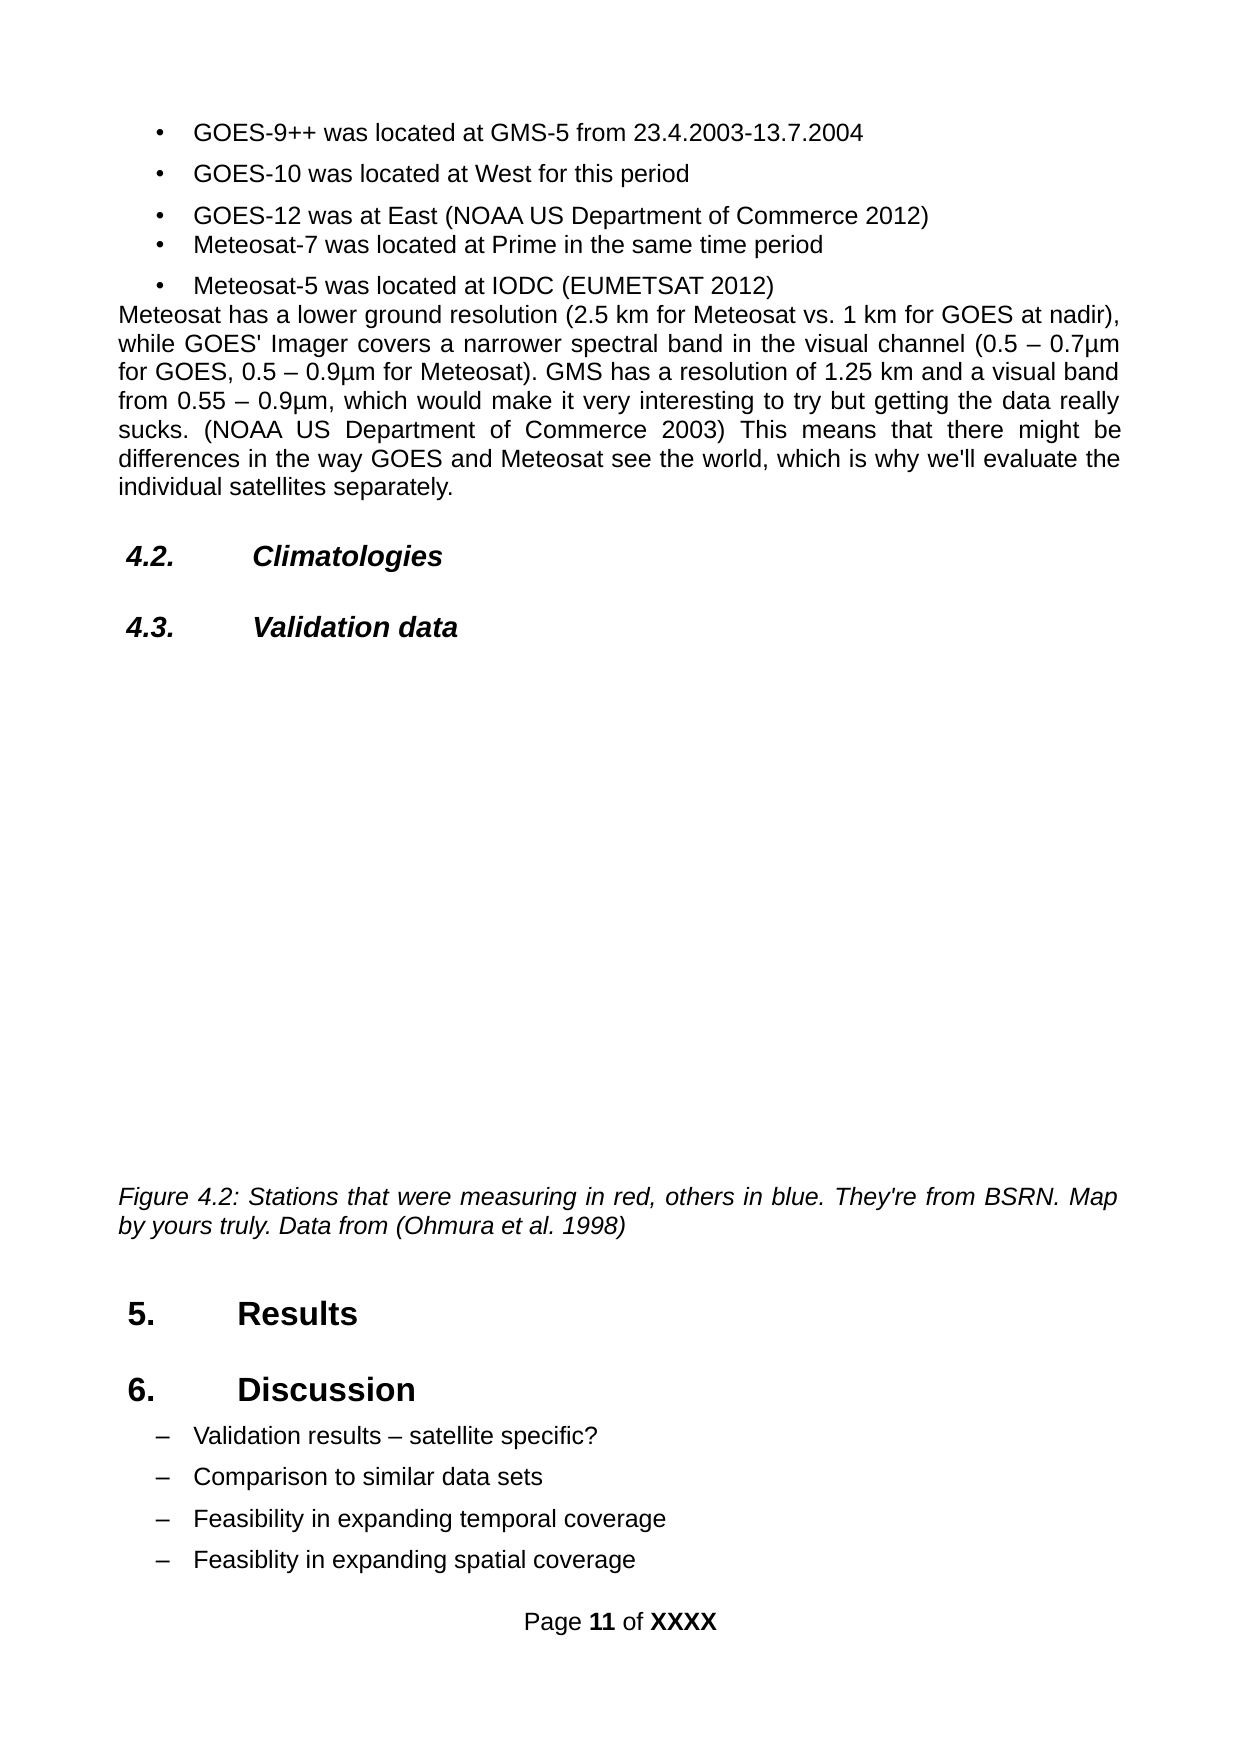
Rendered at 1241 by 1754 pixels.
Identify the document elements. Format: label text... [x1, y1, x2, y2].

subtitle Climatologies [118, 539, 1122, 572]
list GOES-10 was located at West for this period [156, 159, 1122, 188]
text Meteosat has a lower ground resolution (2.5 km for Meteosat vs. 1 km for GOES at nadir), while GOES' Imager covers a narrower spectral band in the visual channel (0.5 – 0.7µm for GOES, 0.5 – 0.9µm for Meteosat). GMS has a resolution of 1.25 km and a visual band from 0.55 – 0.9µm, which would make it very interesting to try but getting the data really sucks. (NOAA US Department of Commerce 2003) This means that there might be differences in the way GOES and Meteosat see the world, which is why we'll evaluate the individual satellites separately. [118, 300, 1122, 501]
subtitle Results [118, 1293, 1122, 1332]
list Comparison to similar data sets [156, 1462, 1122, 1491]
list GOES-9++ was located at GMS-5 from 23.4.2003-13.7.2004 [156, 118, 1122, 147]
list Meteosat-7 was located at Prime in the same time period [156, 230, 1122, 258]
list Feasiblity in expanding spatial coverage [156, 1545, 1122, 1574]
list Validation results – satellite specific? [156, 1421, 1122, 1450]
subtitle Discussion [118, 1370, 1122, 1408]
subtitle Validation data [118, 610, 1122, 643]
text Figure 4.2: Stations that were measuring in red, others in blue. They're from BSRN. Map by yours truly. Data from (Ohmura et al. 1998) [118, 668, 1122, 1240]
list Meteosat-5 was located at IODC (EUMETSAT 2012) [156, 271, 1122, 300]
list GOES-12 was at East (NOAA US Department of Commerce 2012) [156, 201, 1122, 230]
list Feasibility in expanding temporal coverage [156, 1503, 1122, 1532]
